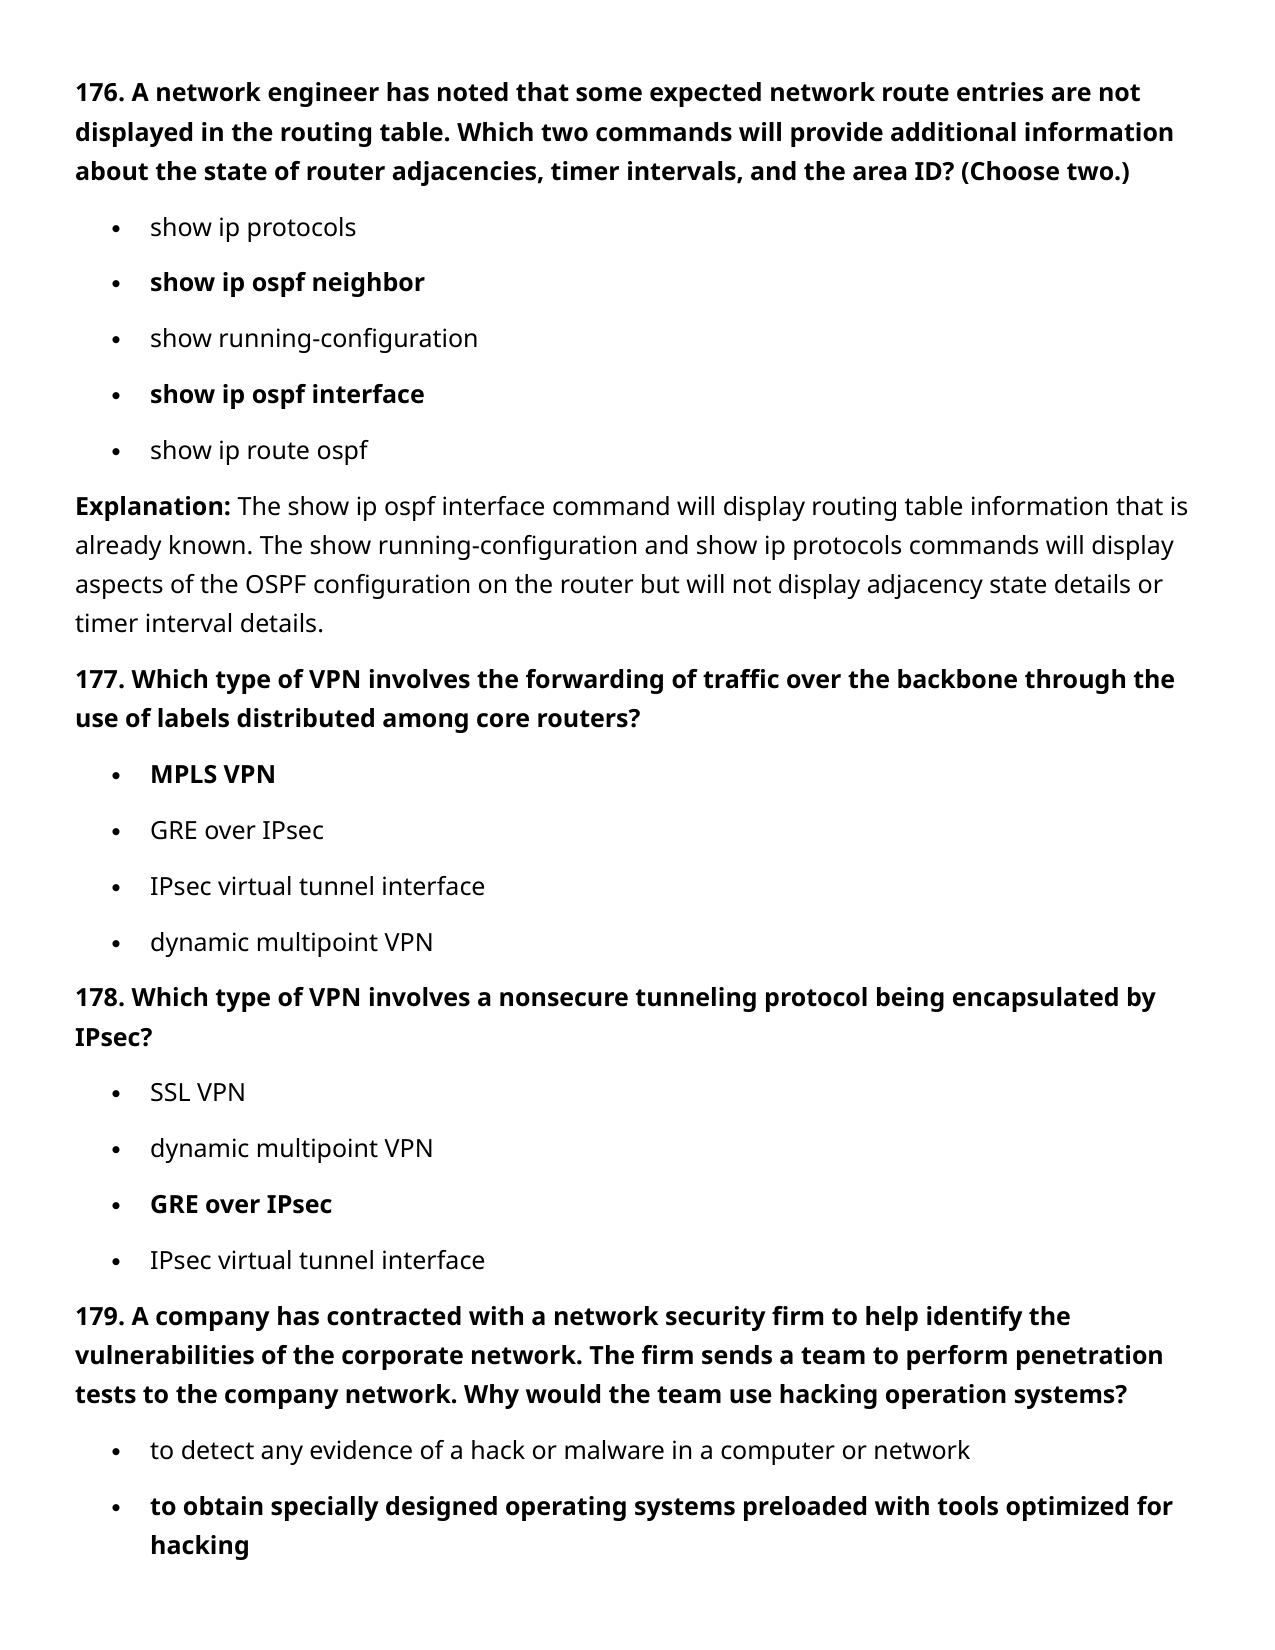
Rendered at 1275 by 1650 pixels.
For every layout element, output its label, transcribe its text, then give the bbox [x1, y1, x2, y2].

list dynamic multipoint VPN [112, 924, 1200, 958]
list IPsec virtual tunnel interface [112, 868, 1200, 902]
list GRE over IPsec [112, 1187, 1200, 1221]
list GRE over IPsec [112, 812, 1200, 847]
list show running-configuration [112, 321, 1200, 355]
text 177. Which type of VPN involves the forwarding of traffic over the backbone through the use of labels distributed among core routers? [75, 662, 1200, 735]
list show ip protocols [112, 209, 1200, 243]
list SSL VPN [112, 1075, 1200, 1109]
text 179. A company has contracted with a network security firm to help identify the vulnerabilities of the corporate network. The firm sends a team to perform penetration tests to the company network. Why would the team use hacking operation systems? [75, 1298, 1200, 1411]
list to detect any evidence of a hack or malware in a computer or network [112, 1432, 1200, 1467]
list IPsec virtual tunnel interface [112, 1242, 1200, 1277]
list MPLS VPN [112, 757, 1200, 791]
list show ip route ospf [112, 432, 1200, 467]
text Explanation: The show ip ospf interface command will display routing table information that is already known. The show running-configuration and show ip protocols commands will display aspects of the OSPF configuration on the router but will not display adjacency state details or timer interval details. [75, 488, 1200, 640]
list show ip ospf neighbor [112, 265, 1200, 299]
list dynamic multipoint VPN [112, 1131, 1200, 1165]
list show ip ospf interface [112, 377, 1200, 411]
text 176. A network engineer has noted that some expected network route entries are not displayed in the routing table. Which two commands will provide additional information about the state of router adjacencies, timer intervals, and the area ID? (Choose two.) [75, 75, 1200, 187]
list to obtain specially designed operating systems preloaded with tools optimized for hacking [112, 1488, 1200, 1562]
text 178. Which type of VPN involves a nonsecure tunneling protocol being encapsulated by IPsec? [75, 980, 1200, 1053]
